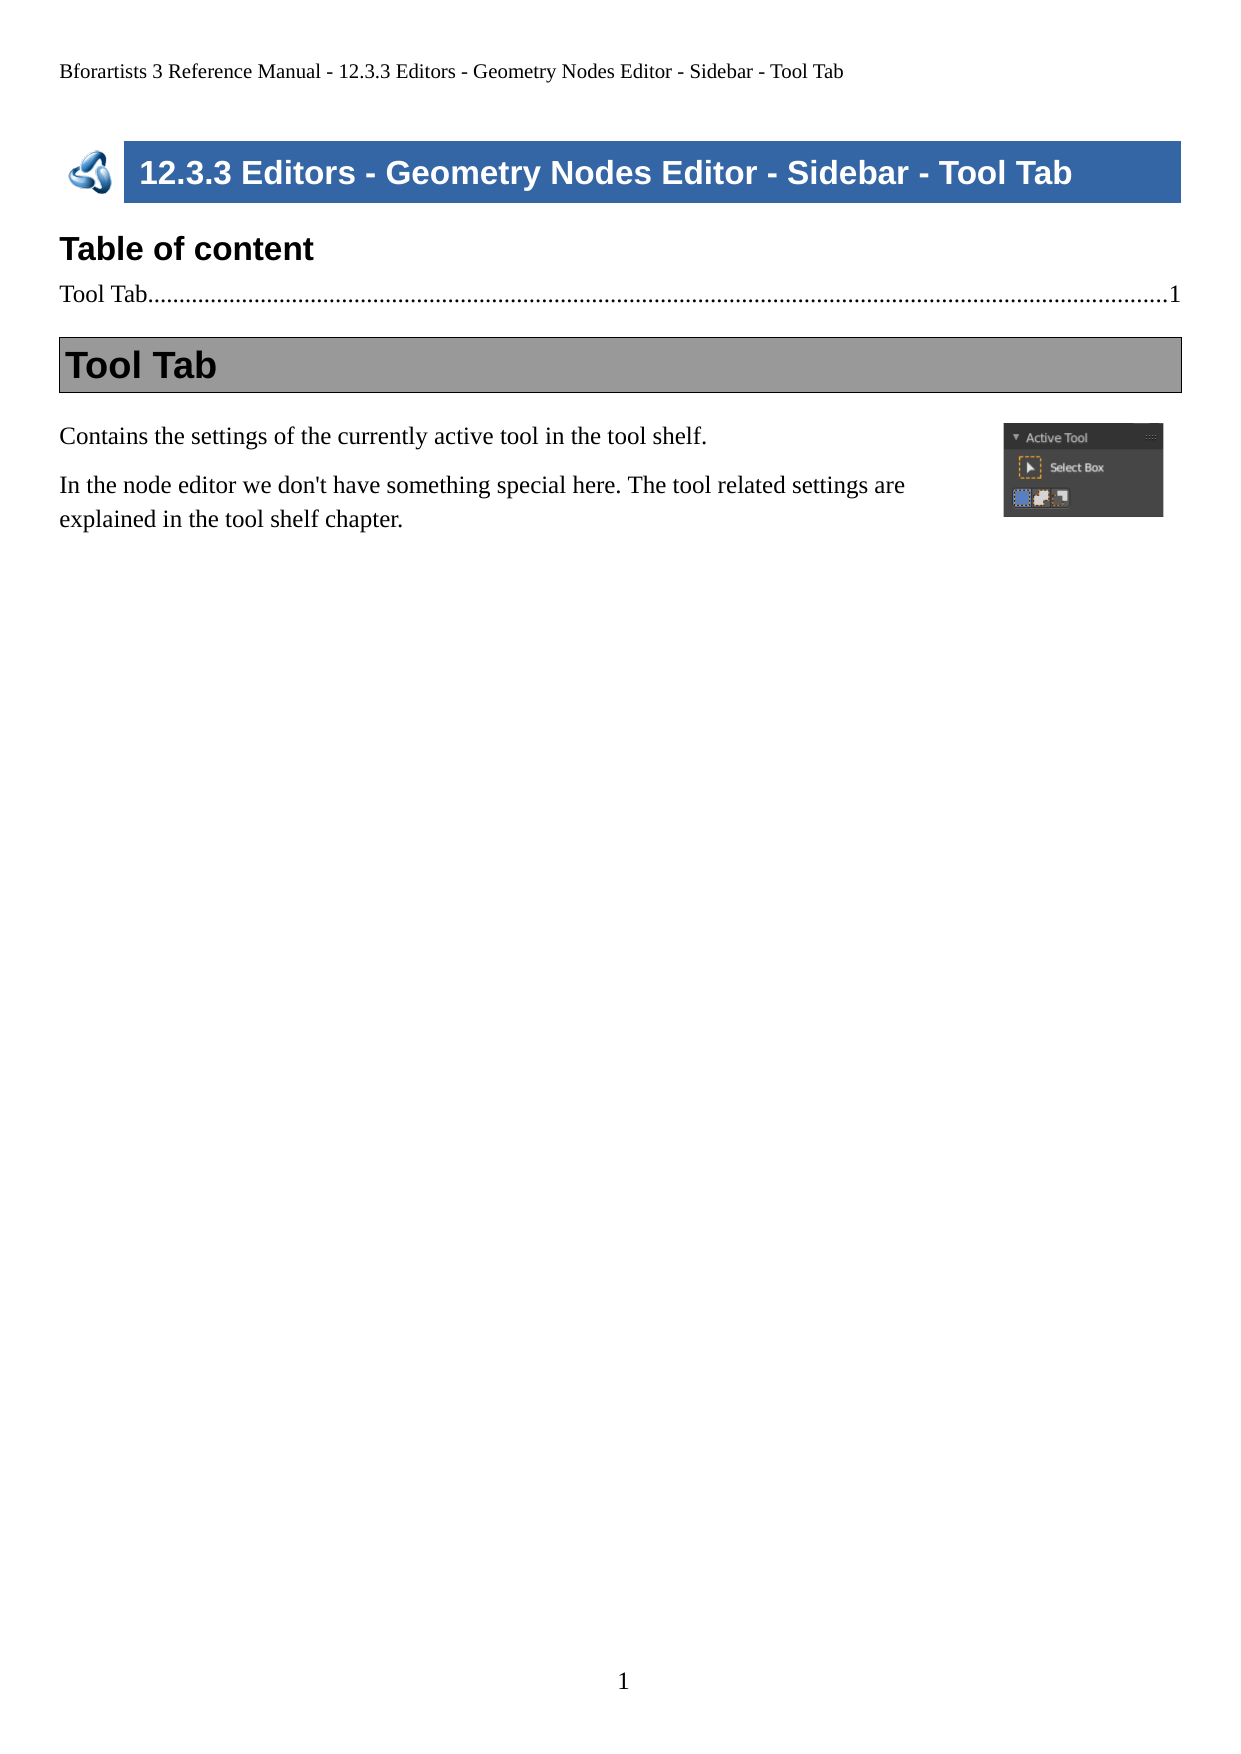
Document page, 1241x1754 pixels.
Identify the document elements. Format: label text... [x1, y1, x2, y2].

text Contains the settings of the currently active tool in the tool shelf. [59, 421, 1181, 450]
text In the node editor we don't have something special here. The tool related settings are explained in the tool shelf chapter. [59, 470, 1181, 533]
table_header Tool Tab [60, 338, 1181, 392]
picture [65, 147, 114, 197]
subtitle Table of content [59, 228, 1181, 267]
table_header [59, 141, 124, 203]
text Tool Tab 1 [59, 279, 1181, 308]
table_header 12.3.3 Editors - Geometry Nodes Editor - Sidebar - Tool Tab [124, 141, 1181, 203]
picture [1003, 423, 1164, 517]
